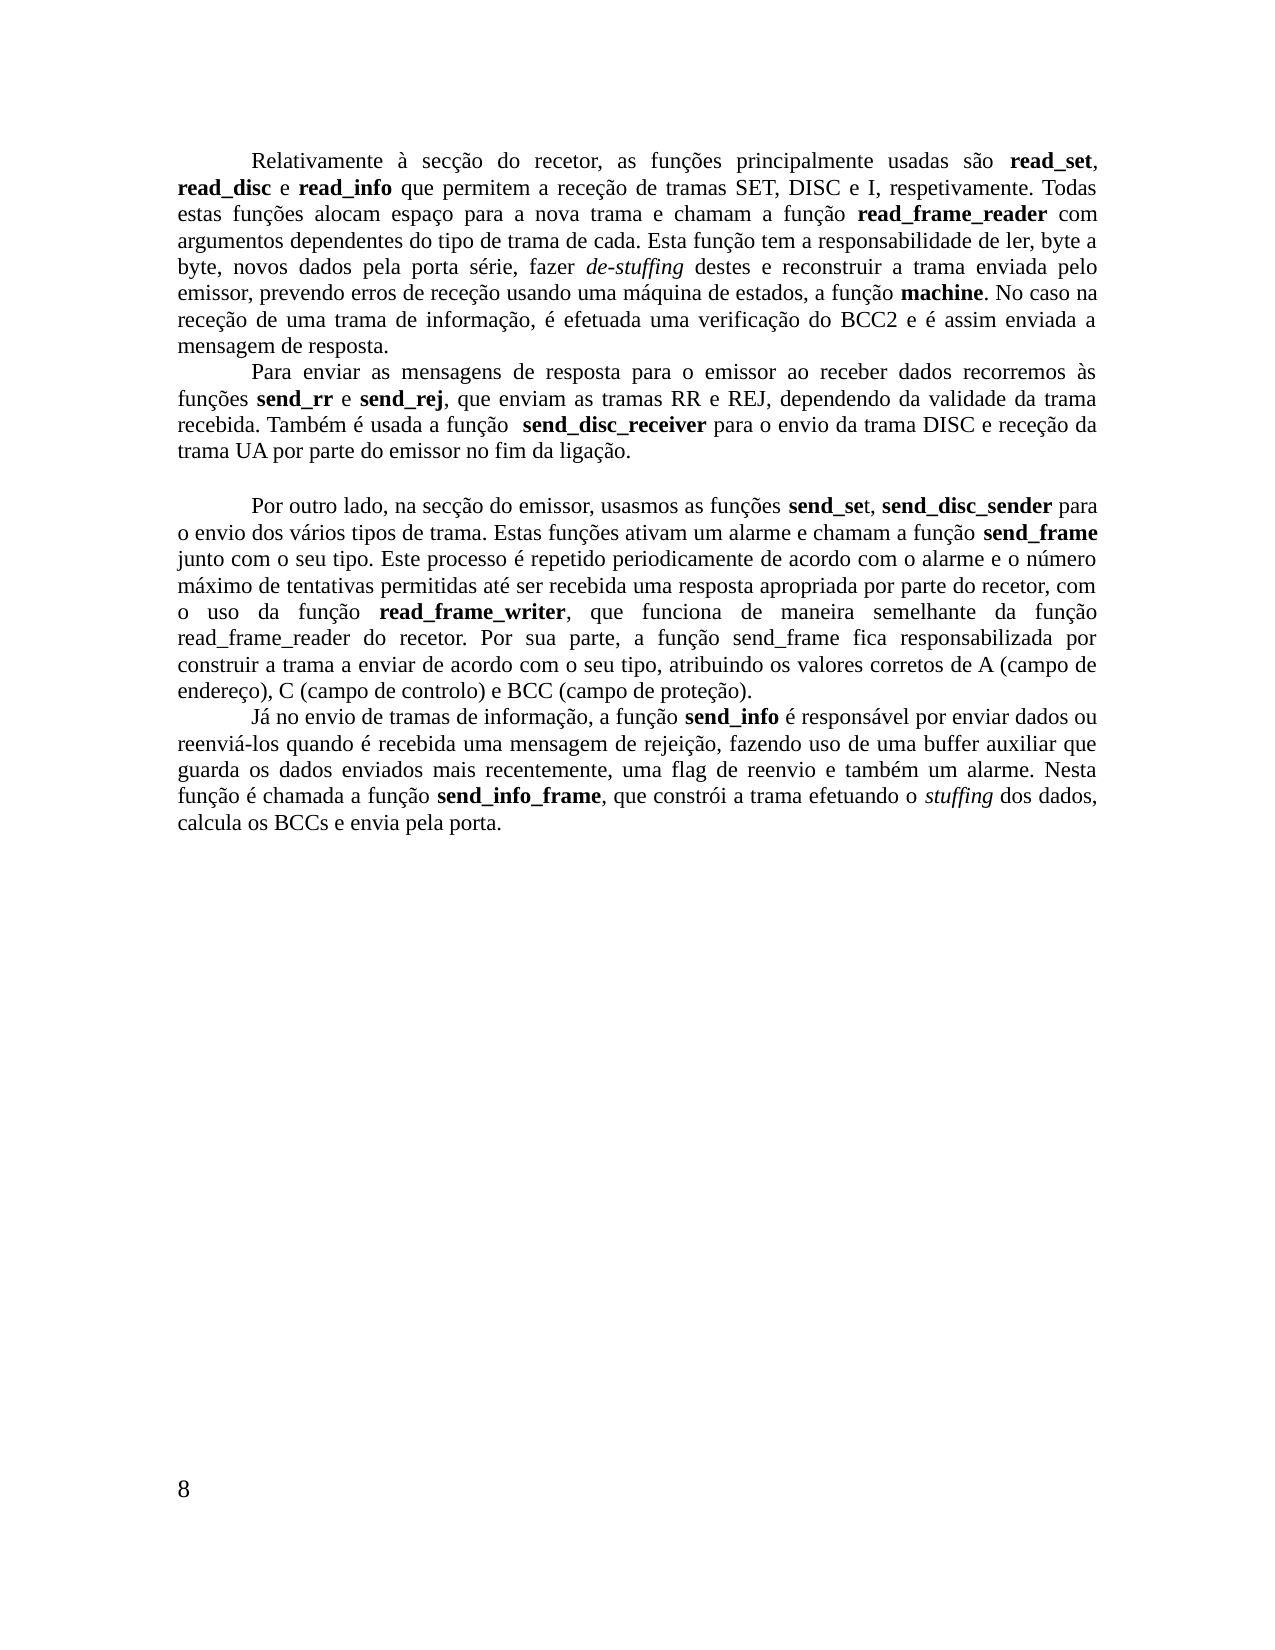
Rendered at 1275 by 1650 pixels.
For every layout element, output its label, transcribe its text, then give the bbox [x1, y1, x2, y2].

text Para enviar as mensagens de resposta para o emissor ao receber dados recorremos às funções send_rr e send_rej, que enviam as tramas RR e REJ, dependendo da validade da trama recebida. Também é usada a função send_disc_receiver para o envio da trama DISC e receção da trama UA por parte do emissor no fim da ligação. [177, 358, 1098, 464]
text Por outro lado, na secção do emissor, usasmos as funções send_set, send_disc_sender para o envio dos vários tipos de trama. Estas funções ativam um alarme e chamam a função send_frame junto com o seu tipo. Este processo é repetido periodicamente de acordo com o alarme e o número máximo de tentativas permitidas até ser recebida uma resposta apropriada por parte do recetor, com o uso da função read_frame_writer, que funciona de maneira semelhante da função read_frame_reader do recetor. Por sua parte, a função send_frame fica responsabilizada por construir a trama a enviar de acordo com o seu tipo, atribuindo os valores corretos de A (campo de endereço), C (campo de controlo) e BCC (campo de proteção). [177, 493, 1098, 703]
text Já no envio de tramas de informação, a função send_info é responsável por enviar dados ou reenviá-los quando é recebida uma mensagem de rejeição, fazendo uso de uma buffer auxiliar que guarda os dados enviados mais recentemente, uma flag de reenvio e também um alarme. Nesta função é chamada a função send_info_frame, que constrói a trama efetuando o stuffing dos dados, calcula os BCCs e envia pela porta. [177, 703, 1098, 835]
text Relativamente à secção do recetor, as funções principalmente usadas são read_set, read_disc e read_info que permitem a receção de tramas SET, DISC e I, respetivamente. Todas estas funções alocam espaço para a nova trama e chamam a função read_frame_reader com argumentos dependentes do tipo de trama de cada. Esta função tem a responsabilidade de ler, byte a byte, novos dados pela porta série, fazer de-stuffing destes e reconstruir a trama enviada pelo emissor, prevendo erros de receção usando uma máquina de estados, a função machine. No caso na receção de uma trama de informação, é efetuada uma verificação do BCC2 e é assim enviada a mensagem de resposta. [177, 148, 1098, 358]
